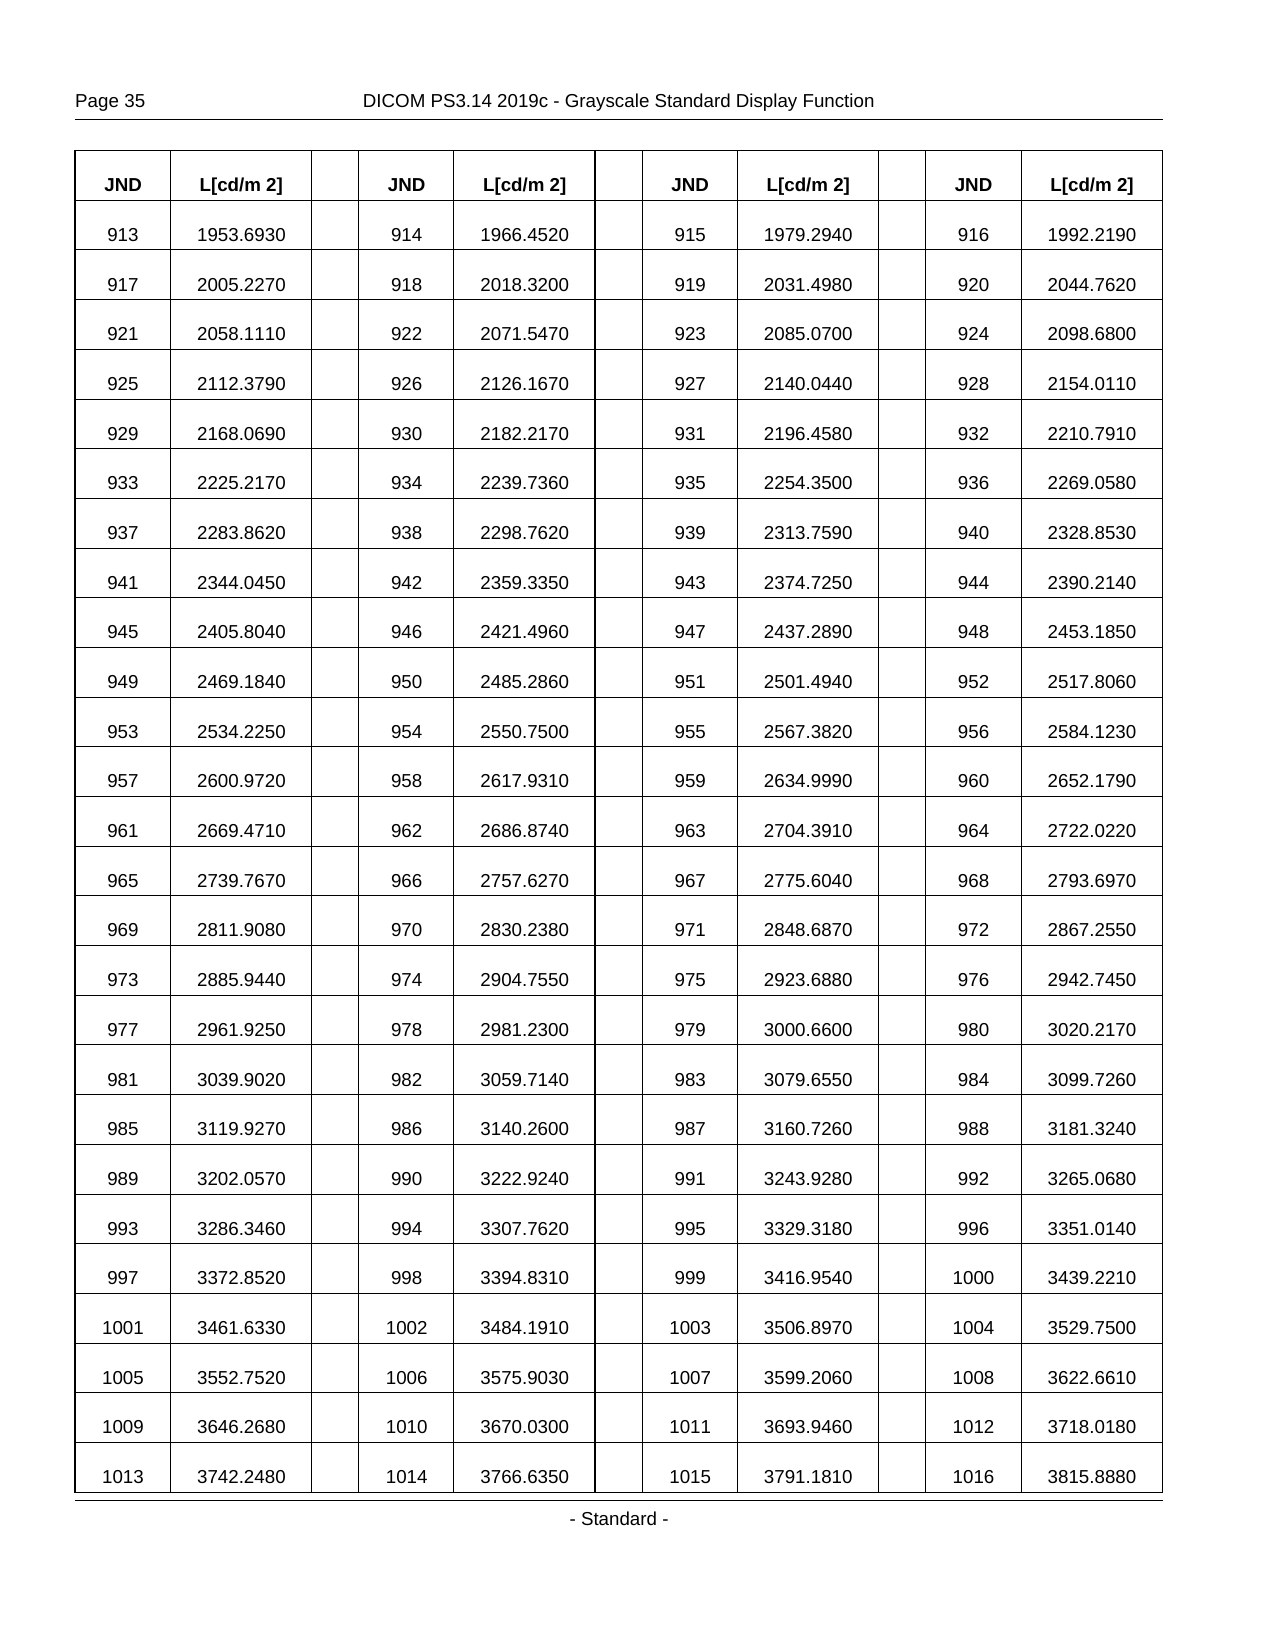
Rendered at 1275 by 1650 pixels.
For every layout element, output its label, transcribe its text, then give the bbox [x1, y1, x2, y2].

table_cell 2005.2270 [171, 250, 311, 299]
table_cell 971 [643, 896, 737, 945]
table_cell 2018.3200 [454, 250, 594, 299]
table_cell [312, 300, 358, 349]
table_cell 991 [643, 1145, 737, 1193]
table_cell 2437.2890 [738, 598, 878, 647]
table_cell 985 [76, 1095, 170, 1144]
table_cell 2600.9720 [171, 747, 311, 796]
table_cell [312, 350, 358, 398]
table_cell 3140.2600 [454, 1095, 594, 1144]
table_cell 3552.7520 [171, 1344, 311, 1392]
table_cell [312, 698, 358, 746]
table_cell 959 [643, 747, 737, 796]
table_cell [596, 1344, 642, 1392]
table_cell [879, 549, 925, 597]
table_cell 996 [926, 1195, 1021, 1243]
table_cell 2904.7550 [454, 946, 594, 995]
table_cell [312, 400, 358, 448]
table_cell 995 [643, 1195, 737, 1243]
table_cell [312, 201, 358, 249]
table_cell 986 [359, 1095, 453, 1144]
table_cell 944 [926, 549, 1021, 597]
table_cell 2867.2550 [1022, 896, 1162, 945]
table_cell 3670.0300 [454, 1393, 594, 1442]
table_cell 946 [359, 598, 453, 647]
table_cell 3439.2210 [1022, 1244, 1162, 1293]
table_cell 2254.3500 [738, 449, 878, 498]
table_cell [596, 1195, 642, 1243]
table_cell 963 [643, 797, 737, 846]
table_cell 2550.7500 [454, 698, 594, 746]
table_cell 933 [76, 449, 170, 498]
table_cell [596, 1244, 642, 1293]
table_header [879, 151, 925, 200]
table_cell [312, 549, 358, 597]
table_cell 1015 [643, 1443, 737, 1492]
table_cell 2239.7360 [454, 449, 594, 498]
table_cell 3575.9030 [454, 1344, 594, 1392]
table_cell 1953.6930 [171, 201, 311, 249]
table_cell 966 [359, 847, 453, 895]
table_cell [312, 1244, 358, 1293]
table_cell 914 [359, 201, 453, 249]
table_cell 3059.7140 [454, 1045, 594, 1094]
table_cell [879, 747, 925, 796]
table_cell [879, 400, 925, 448]
table_cell 3484.1910 [454, 1294, 594, 1342]
table_cell [312, 1195, 358, 1243]
table_cell 3119.9270 [171, 1095, 311, 1144]
table_cell 3307.7620 [454, 1195, 594, 1243]
table_cell 3079.6550 [738, 1045, 878, 1094]
table_cell [879, 201, 925, 249]
table_header JND [643, 151, 737, 200]
table_cell 3243.9280 [738, 1145, 878, 1193]
table_cell [879, 449, 925, 498]
table_cell 2140.0440 [738, 350, 878, 398]
table_cell 2534.2250 [171, 698, 311, 746]
table_cell 977 [76, 996, 170, 1044]
table_cell [879, 499, 925, 547]
table_cell [312, 1344, 358, 1392]
table_header JND [76, 151, 170, 200]
table_cell 916 [926, 201, 1021, 249]
table_cell 2405.8040 [171, 598, 311, 647]
table_cell [879, 946, 925, 995]
table_cell [596, 400, 642, 448]
table_cell 1979.2940 [738, 201, 878, 249]
table_cell 925 [76, 350, 170, 398]
table_cell [596, 698, 642, 746]
table_cell 974 [359, 946, 453, 995]
table_cell [596, 598, 642, 647]
table_cell 2225.2170 [171, 449, 311, 498]
table_cell 931 [643, 400, 737, 448]
table_cell 993 [76, 1195, 170, 1243]
table_cell 2584.1230 [1022, 698, 1162, 746]
table_cell 934 [359, 449, 453, 498]
table_cell 2313.7590 [738, 499, 878, 547]
table_cell 3791.1810 [738, 1443, 878, 1492]
table_cell 2567.3820 [738, 698, 878, 746]
table_cell [879, 896, 925, 945]
table_cell [596, 747, 642, 796]
table_cell 948 [926, 598, 1021, 647]
table_cell [312, 1294, 358, 1342]
table_cell 970 [359, 896, 453, 945]
table_cell [596, 648, 642, 697]
table_cell [312, 648, 358, 697]
table_cell 1006 [359, 1344, 453, 1392]
table_cell [312, 747, 358, 796]
table_cell 929 [76, 400, 170, 448]
table_cell 2793.6970 [1022, 847, 1162, 895]
table_cell 3599.2060 [738, 1344, 878, 1392]
table_cell [596, 549, 642, 597]
table_cell [312, 1443, 358, 1492]
table_cell 919 [643, 250, 737, 299]
table_header JND [359, 151, 453, 200]
table_cell 1011 [643, 1393, 737, 1442]
table_cell 3622.6610 [1022, 1344, 1162, 1392]
table_cell 2154.0110 [1022, 350, 1162, 398]
table_cell 2469.1840 [171, 648, 311, 697]
table_cell 2686.8740 [454, 797, 594, 846]
table_cell 2058.1110 [171, 300, 311, 349]
table_cell [879, 797, 925, 846]
table_cell 2283.8620 [171, 499, 311, 547]
table_cell [312, 250, 358, 299]
table_cell 956 [926, 698, 1021, 746]
table_cell [312, 896, 358, 945]
table_cell [596, 250, 642, 299]
table_cell [879, 300, 925, 349]
table_cell 2210.7910 [1022, 400, 1162, 448]
table_cell [312, 499, 358, 547]
table_cell [879, 250, 925, 299]
table_cell 3718.0180 [1022, 1393, 1162, 1442]
table_cell 969 [76, 896, 170, 945]
table_cell 942 [359, 549, 453, 597]
table_cell 2044.7620 [1022, 250, 1162, 299]
table_cell [312, 1045, 358, 1094]
table_cell 954 [359, 698, 453, 746]
table_cell 939 [643, 499, 737, 547]
table_cell 1010 [359, 1393, 453, 1442]
table_cell 983 [643, 1045, 737, 1094]
table_header L[cd/m 2] [454, 151, 594, 200]
table_cell 2757.6270 [454, 847, 594, 895]
table_cell 947 [643, 598, 737, 647]
table_cell 913 [76, 201, 170, 249]
table_cell 3351.0140 [1022, 1195, 1162, 1243]
table_cell 1002 [359, 1294, 453, 1342]
table_cell 968 [926, 847, 1021, 895]
table_cell 2390.2140 [1022, 549, 1162, 597]
table_cell 921 [76, 300, 170, 349]
table_cell 2485.2860 [454, 648, 594, 697]
table_cell [312, 797, 358, 846]
table_cell 2669.4710 [171, 797, 311, 846]
table_cell 962 [359, 797, 453, 846]
table_cell [312, 1095, 358, 1144]
table_cell 1008 [926, 1344, 1021, 1392]
table_cell 997 [76, 1244, 170, 1293]
table_cell [596, 847, 642, 895]
table_cell [879, 1344, 925, 1392]
table_cell 2704.3910 [738, 797, 878, 846]
table_cell 957 [76, 747, 170, 796]
table_cell 3461.6330 [171, 1294, 311, 1342]
table_cell 2421.4960 [454, 598, 594, 647]
table_header L[cd/m 2] [171, 151, 311, 200]
table_cell 949 [76, 648, 170, 697]
table_cell [596, 896, 642, 945]
table_cell [879, 1145, 925, 1193]
table_cell 2071.5470 [454, 300, 594, 349]
table_cell 2811.9080 [171, 896, 311, 945]
table_header L[cd/m 2] [738, 151, 878, 200]
table_cell 2126.1670 [454, 350, 594, 398]
table_cell [596, 300, 642, 349]
table_cell 3742.2480 [171, 1443, 311, 1492]
table_cell 958 [359, 747, 453, 796]
table_cell 3416.9540 [738, 1244, 878, 1293]
table_cell 3529.7500 [1022, 1294, 1162, 1342]
table_cell 967 [643, 847, 737, 895]
table_cell 2182.2170 [454, 400, 594, 448]
table_cell [879, 1095, 925, 1144]
table_cell 2739.7670 [171, 847, 311, 895]
table_cell [596, 1045, 642, 1094]
table_cell 2168.0690 [171, 400, 311, 448]
table_cell 3099.7260 [1022, 1045, 1162, 1094]
table_cell 936 [926, 449, 1021, 498]
table_cell 923 [643, 300, 737, 349]
table_cell 972 [926, 896, 1021, 945]
table_cell 3286.3460 [171, 1195, 311, 1243]
table_cell [879, 1294, 925, 1342]
table_cell 976 [926, 946, 1021, 995]
table_cell 2923.6880 [738, 946, 878, 995]
table_cell 961 [76, 797, 170, 846]
table_cell [312, 598, 358, 647]
table_cell 2942.7450 [1022, 946, 1162, 995]
table_cell 2617.9310 [454, 747, 594, 796]
table_cell [312, 449, 358, 498]
table_cell 988 [926, 1095, 1021, 1144]
table_cell 965 [76, 847, 170, 895]
table_cell 2298.7620 [454, 499, 594, 547]
table_cell 3000.6600 [738, 996, 878, 1044]
table_cell 1004 [926, 1294, 1021, 1342]
table_cell 2374.7250 [738, 549, 878, 597]
table_cell 1966.4520 [454, 201, 594, 249]
table_cell [879, 1443, 925, 1492]
table_cell 1016 [926, 1443, 1021, 1492]
table_cell [879, 1045, 925, 1094]
table_header [312, 151, 358, 200]
table_cell [596, 1443, 642, 1492]
table_cell 2634.9990 [738, 747, 878, 796]
table_cell 2517.8060 [1022, 648, 1162, 697]
table_cell 2652.1790 [1022, 747, 1162, 796]
table_cell 922 [359, 300, 453, 349]
table_header L[cd/m 2] [1022, 151, 1162, 200]
table_cell [596, 350, 642, 398]
table_cell [312, 1145, 358, 1193]
table_cell 2085.0700 [738, 300, 878, 349]
table_cell 2848.6870 [738, 896, 878, 945]
table_cell 3646.2680 [171, 1393, 311, 1442]
table_cell [312, 847, 358, 895]
table_cell 951 [643, 648, 737, 697]
table_cell [596, 1294, 642, 1342]
table_cell 2885.9440 [171, 946, 311, 995]
table_cell 2775.6040 [738, 847, 878, 895]
table_cell 2453.1850 [1022, 598, 1162, 647]
table_cell 3222.9240 [454, 1145, 594, 1193]
table_cell [312, 996, 358, 1044]
table_cell [879, 996, 925, 1044]
table_cell 2359.3350 [454, 549, 594, 597]
table_cell 3329.3180 [738, 1195, 878, 1243]
table_cell 1003 [643, 1294, 737, 1342]
table_cell 998 [359, 1244, 453, 1293]
table_cell 2112.3790 [171, 350, 311, 398]
table_cell 1001 [76, 1294, 170, 1342]
table_cell 3394.8310 [454, 1244, 594, 1293]
table_cell 1005 [76, 1344, 170, 1392]
table_cell 2501.4940 [738, 648, 878, 697]
table_cell [879, 648, 925, 697]
table_cell 973 [76, 946, 170, 995]
table_cell 3815.8880 [1022, 1443, 1162, 1492]
table_cell 920 [926, 250, 1021, 299]
table_cell 2981.2300 [454, 996, 594, 1044]
table_cell 930 [359, 400, 453, 448]
table_header [596, 151, 642, 200]
table_cell 3020.2170 [1022, 996, 1162, 1044]
table_cell 955 [643, 698, 737, 746]
table_header JND [926, 151, 1021, 200]
table_cell 975 [643, 946, 737, 995]
table_cell 984 [926, 1045, 1021, 1094]
table_cell [596, 1145, 642, 1193]
table_cell [879, 698, 925, 746]
table_cell 2196.4580 [738, 400, 878, 448]
table_cell 941 [76, 549, 170, 597]
table_cell [879, 1195, 925, 1243]
table_cell 943 [643, 549, 737, 597]
table_cell 926 [359, 350, 453, 398]
table_cell 1012 [926, 1393, 1021, 1442]
table_cell 2961.9250 [171, 996, 311, 1044]
table_cell 3181.3240 [1022, 1095, 1162, 1144]
table_cell 994 [359, 1195, 453, 1243]
table_cell 2830.2380 [454, 896, 594, 945]
table_cell 992 [926, 1145, 1021, 1193]
table_cell 927 [643, 350, 737, 398]
table_cell [879, 1393, 925, 1442]
table_cell 953 [76, 698, 170, 746]
table_cell 2031.4980 [738, 250, 878, 299]
table_cell [596, 449, 642, 498]
table_cell [596, 1095, 642, 1144]
table_cell 945 [76, 598, 170, 647]
table_cell [596, 946, 642, 995]
table_cell 1000 [926, 1244, 1021, 1293]
table_cell [879, 350, 925, 398]
table_cell 981 [76, 1045, 170, 1094]
table_cell 924 [926, 300, 1021, 349]
table_cell 3039.9020 [171, 1045, 311, 1094]
table_cell 937 [76, 499, 170, 547]
table_cell 1013 [76, 1443, 170, 1492]
table_cell 1009 [76, 1393, 170, 1442]
table_cell 978 [359, 996, 453, 1044]
table_cell 3372.8520 [171, 1244, 311, 1293]
table_cell 950 [359, 648, 453, 697]
table_cell [312, 1393, 358, 1442]
table_cell 3160.7260 [738, 1095, 878, 1144]
table_cell 990 [359, 1145, 453, 1193]
table_cell 960 [926, 747, 1021, 796]
table_cell 980 [926, 996, 1021, 1044]
table_cell 918 [359, 250, 453, 299]
table_cell 932 [926, 400, 1021, 448]
table_cell [879, 1244, 925, 1293]
table_cell 2328.8530 [1022, 499, 1162, 547]
table_cell 1014 [359, 1443, 453, 1492]
table_cell 928 [926, 350, 1021, 398]
table_cell 917 [76, 250, 170, 299]
table_cell [879, 847, 925, 895]
table_cell 938 [359, 499, 453, 547]
table_cell 1992.2190 [1022, 201, 1162, 249]
table_cell 987 [643, 1095, 737, 1144]
table_cell 3766.6350 [454, 1443, 594, 1492]
table_cell 982 [359, 1045, 453, 1094]
table_cell 3202.0570 [171, 1145, 311, 1193]
table_cell [596, 201, 642, 249]
table_cell [879, 598, 925, 647]
table_cell 999 [643, 1244, 737, 1293]
table_cell 2344.0450 [171, 549, 311, 597]
table_cell 2098.6800 [1022, 300, 1162, 349]
table_cell 940 [926, 499, 1021, 547]
table_cell 3506.8970 [738, 1294, 878, 1342]
table_cell 3693.9460 [738, 1393, 878, 1442]
table_cell 989 [76, 1145, 170, 1193]
table_cell 2722.0220 [1022, 797, 1162, 846]
table_cell [596, 996, 642, 1044]
table_cell [312, 946, 358, 995]
table_cell 964 [926, 797, 1021, 846]
table_cell 3265.0680 [1022, 1145, 1162, 1193]
table_cell [596, 1393, 642, 1442]
table_cell 915 [643, 201, 737, 249]
table_cell [596, 797, 642, 846]
table_cell 935 [643, 449, 737, 498]
table_cell 979 [643, 996, 737, 1044]
table_cell 952 [926, 648, 1021, 697]
table_cell 2269.0580 [1022, 449, 1162, 498]
table_cell [596, 499, 642, 547]
table_cell 1007 [643, 1344, 737, 1392]
